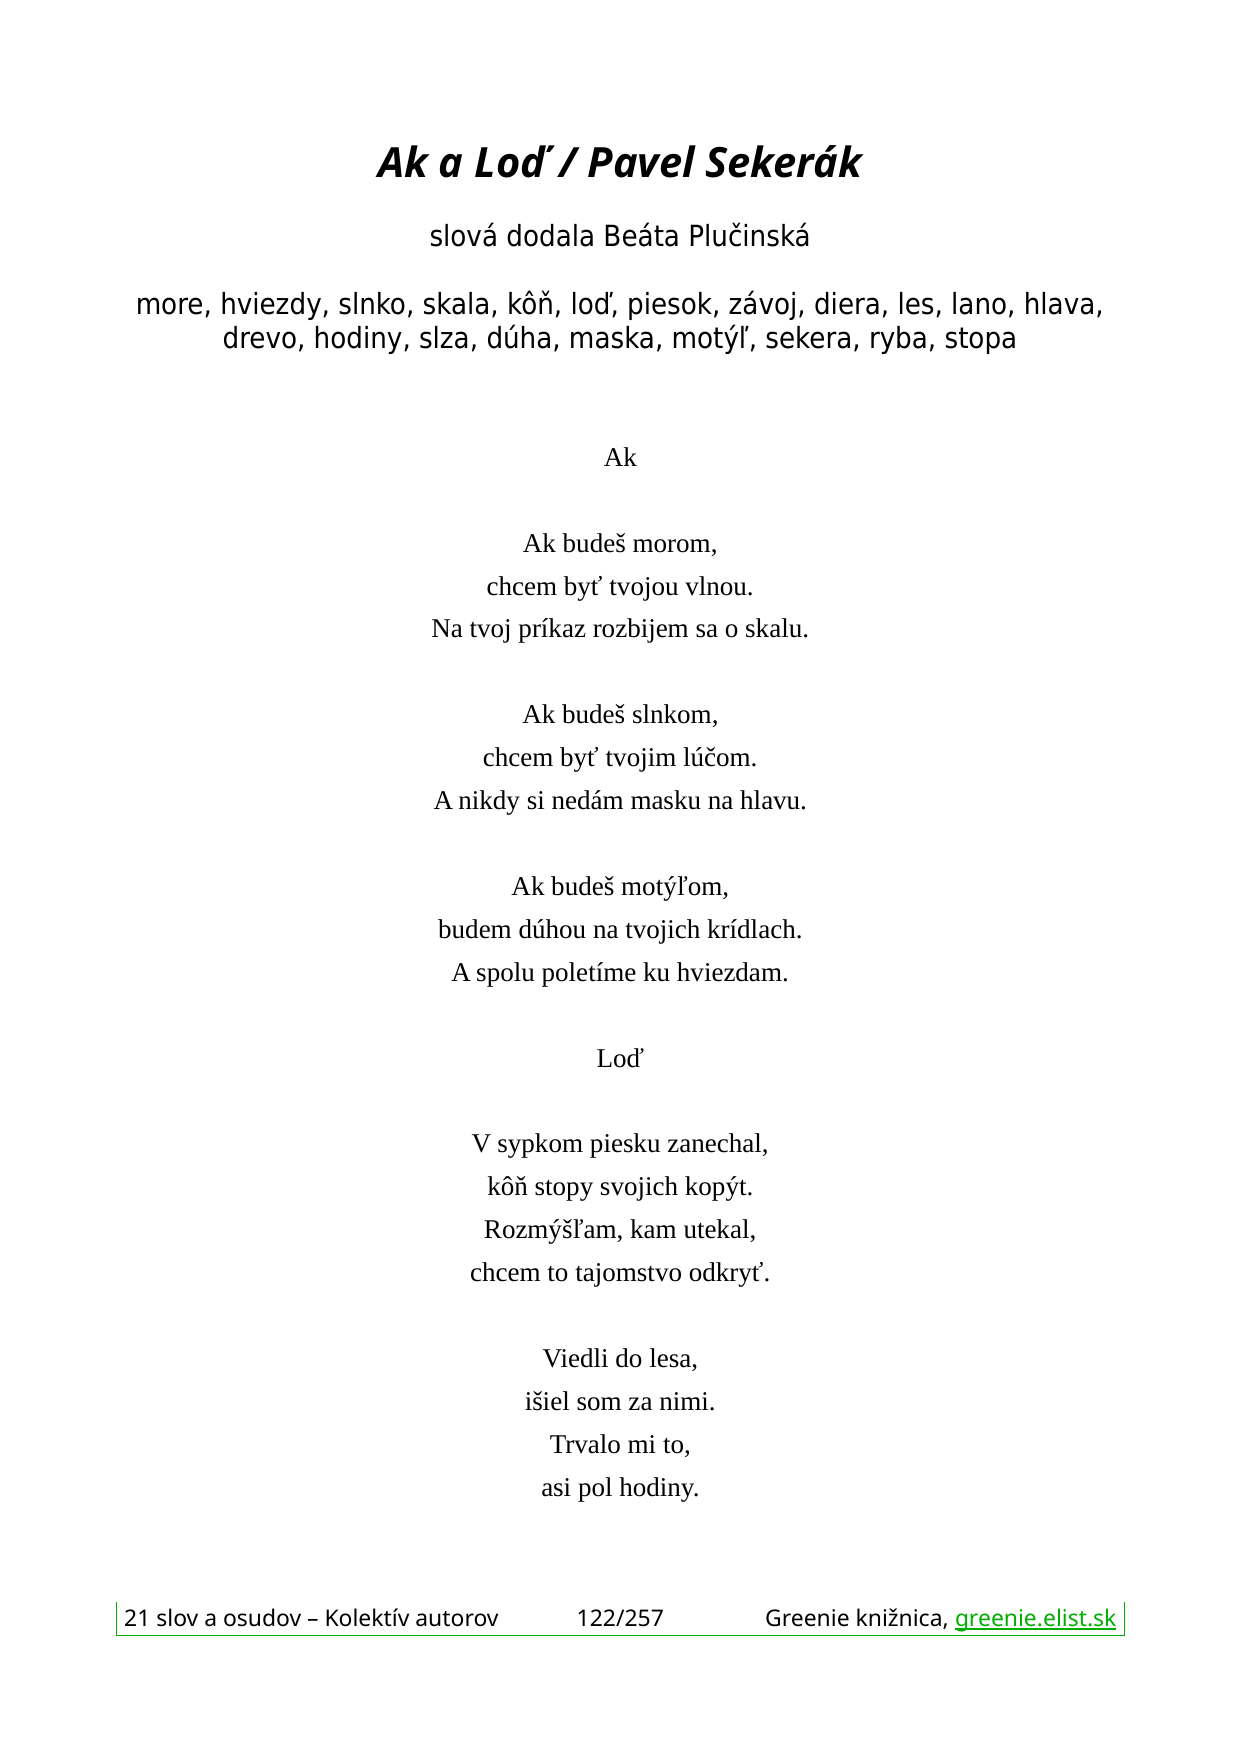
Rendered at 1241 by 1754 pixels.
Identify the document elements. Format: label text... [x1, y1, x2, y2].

text Trvalo mi to, [118, 1428, 1122, 1459]
text kôň stopy svojich kopýt. [118, 1170, 1122, 1202]
text V sypkom piesku zanechal, [118, 1127, 1122, 1159]
text Rozmýšľam, kam utekal, [118, 1213, 1122, 1244]
text chcem byť tvojou vlnou. [118, 569, 1122, 601]
text budem dúhou na tvojich krídlach. [118, 913, 1122, 944]
text A nikdy si nedám masku na hlavu. [118, 784, 1122, 815]
text Ak budeš slnkom, [118, 698, 1122, 729]
text išiel som za nimi. [118, 1385, 1122, 1416]
text Loď [118, 1042, 1122, 1073]
text chcem byť tvojim lúčom. [118, 741, 1122, 772]
text chcem to tajomstvo odkryť. [118, 1256, 1122, 1287]
text Ak budeš motýľom, [118, 870, 1122, 901]
text Ak [118, 441, 1122, 472]
text asi pol hodiny. [118, 1471, 1122, 1502]
subtitle Ak a Loď / Pavel Sekerák [118, 133, 1122, 190]
text slová dodala Beáta Plučinská [118, 219, 1122, 253]
text A spolu poletíme ku hviezdam. [118, 956, 1122, 987]
text Ak budeš morom, [118, 527, 1122, 558]
text Viedli do lesa, [118, 1342, 1122, 1373]
text Na tvoj príkaz rozbijem sa o skalu. [118, 612, 1122, 644]
text more, hviezdy, slnko, skala, kôň, loď, piesok, závoj, diera, les, lano, hlava, drevo, hodiny, slza, dúha, maska, motýľ, sekera, ryba, stopa [118, 287, 1122, 355]
